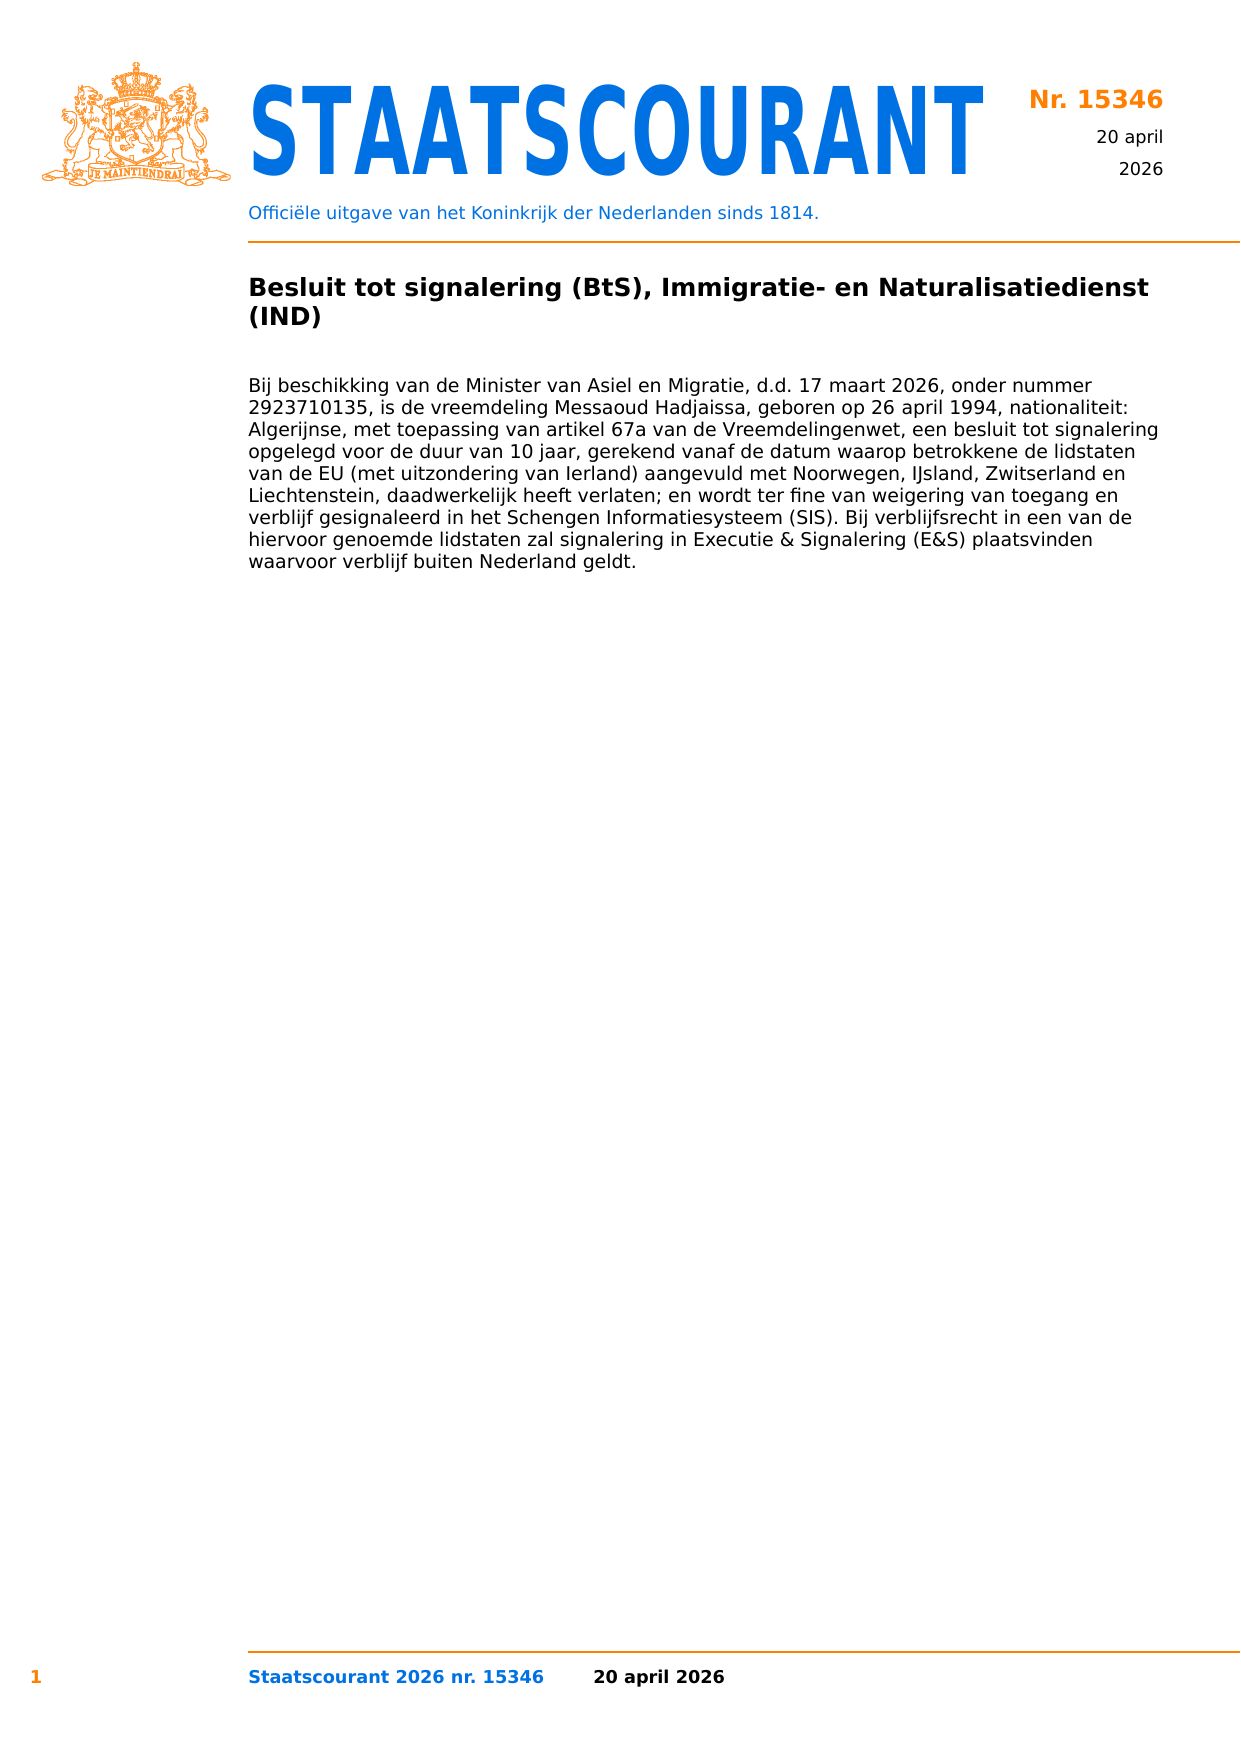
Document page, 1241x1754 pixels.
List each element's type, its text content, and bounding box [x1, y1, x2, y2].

text Bij beschikking van de Minister van Asiel en Migratie, d.d. 17 maart 2026, onder nummer 2923710135, is de vreemdeling Messaoud Hadjaissa, geboren op 26 april 1994, nationaliteit: Algerijnse, met toepassing van artikel 67a van de Vreemdelingenwet, een besluit tot signalering opgelegd voor de duur van 10 jaar, gerekend vanaf de datum waarop betrokkene de lidstaten van de EU (met uitzondering van Ierland) aangevuld met Noorwegen, IJsland, Zwitserland en Liechtenstein, daadwerkelijk heeft verlaten; en wordt ter fine van weigering van toegang en verblijf gesignaleerd in het Schengen Informatiesysteem (SIS). Bij verblijfsrecht in een van de hiervoor genoemde lidstaten zal signalering in Executie & Signalering (E&S) plaatsvinden waarvoor verblijf buiten Nederland geldt. [248, 375, 1163, 573]
picture [41, 62, 231, 186]
subtitle Besluit tot signalering (BtS), Immigratie- en Naturalisatiedienst (IND) [248, 273, 1163, 331]
table_cell 20 april [998, 121, 1240, 153]
table_cell Officiële uitgave van het Koninkrijk der Nederlanden sinds 1814. [248, 203, 1240, 241]
table_header Nr. 15346 [998, 62, 1240, 121]
table_header [25, 62, 248, 241]
table_header STAATSCOURANT [248, 62, 998, 203]
table_cell 2026 [998, 153, 1240, 203]
